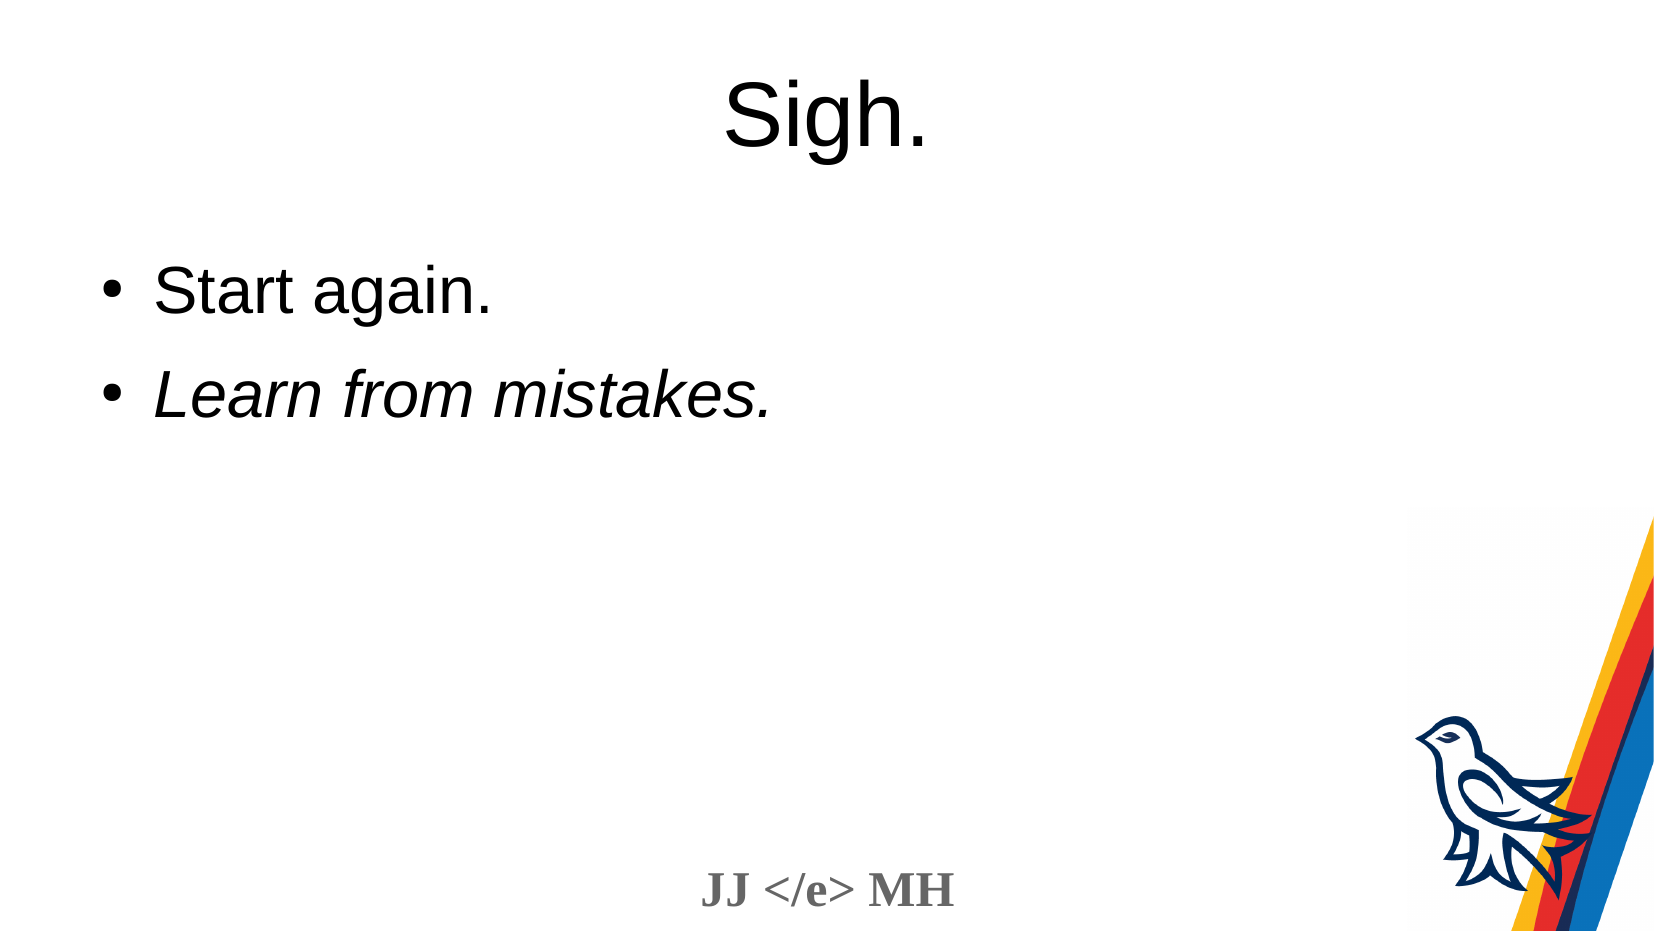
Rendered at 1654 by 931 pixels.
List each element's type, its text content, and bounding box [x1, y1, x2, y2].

list Start again. Learn from mistakes. [82, 253, 1300, 793]
picture [1407, 507, 1654, 931]
title Sigh. [82, 37, 1571, 193]
